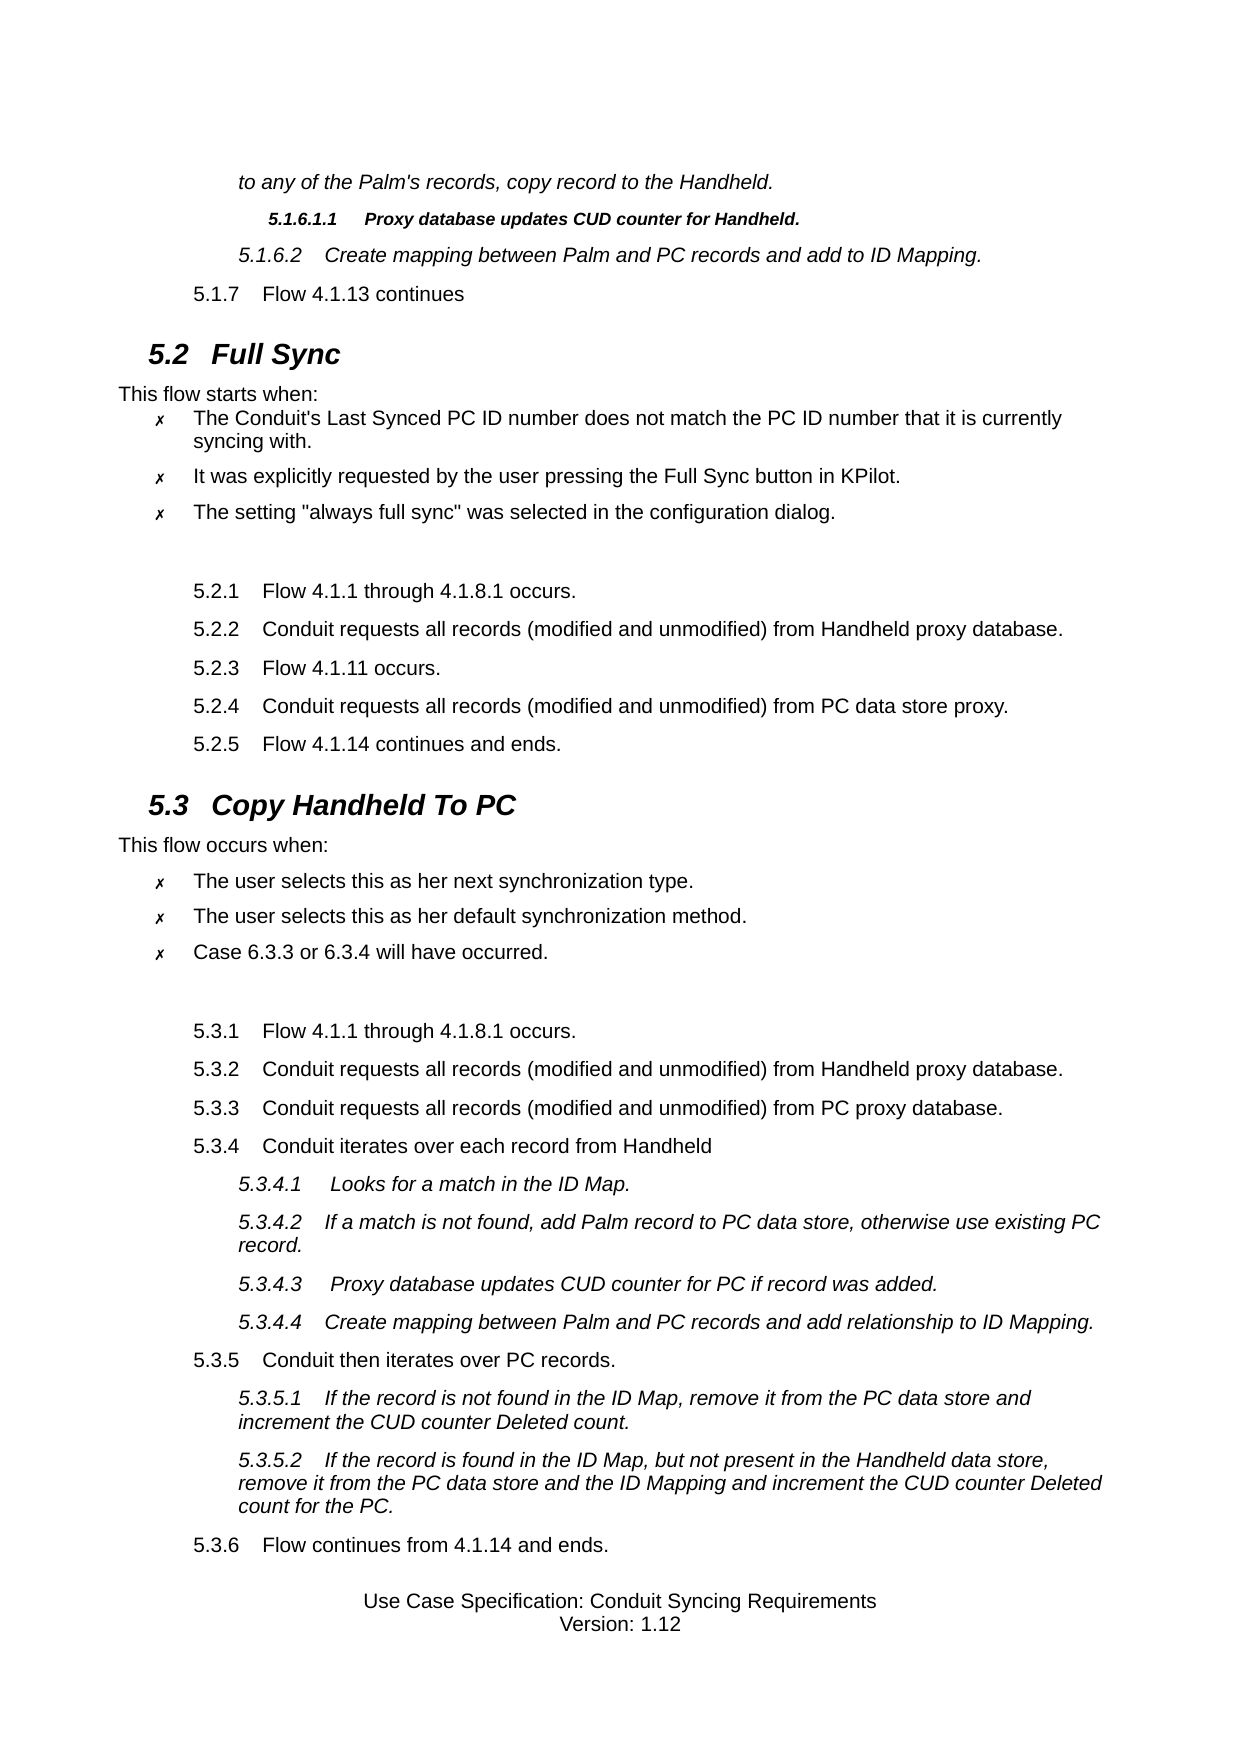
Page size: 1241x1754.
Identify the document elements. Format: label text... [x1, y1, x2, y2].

subtitle Flow continues from 4.1.14 and ends. [193, 1533, 1122, 1556]
subtitle Conduit then iterates over PC records. [193, 1349, 1122, 1372]
subtitle Flow 4.1.1 through 4.1.8.1 occurs. [193, 1020, 1122, 1043]
list It was explicitly requested by the user pressing the Full Sync button in KPilot. [156, 465, 1122, 488]
subtitle Flow 4.1.11 occurs. [193, 656, 1122, 679]
subtitle Conduit requests all records (modified and unmodified) from PC data store proxy. [193, 694, 1122, 718]
subtitle Looks for a match in the ID Map. [238, 1173, 1122, 1196]
subtitle to any of the Palm's records, copy record to the Handheld. [238, 171, 1122, 194]
list The setting "always full sync" was selected in the configuration dialog. [156, 501, 1122, 524]
subtitle Proxy database updates CUD counter for PC if record was added. [238, 1272, 1122, 1296]
subtitle Flow 4.1.13 continues [193, 282, 1122, 305]
list Case 6.3.3 or 6.3.4 will have occurred. [156, 941, 1122, 964]
subtitle Conduit requests all records (modified and unmodified) from Handheld proxy database. [193, 618, 1122, 641]
subtitle Create mapping between Palm and PC records and add relationship to ID Mapping. [238, 1311, 1122, 1334]
subtitle If a match is not found, add Palm record to PC data store, otherwise use existing PC record. [238, 1211, 1122, 1257]
subtitle Conduit iterates over each record from Handheld [193, 1134, 1122, 1158]
subtitle Full Sync [148, 338, 1122, 370]
text This flow occurs when: [118, 833, 1122, 857]
subtitle Flow 4.1.14 continues and ends. [193, 733, 1122, 756]
subtitle Conduit requests all records (modified and unmodified) from PC proxy database. [193, 1096, 1122, 1119]
subtitle Proxy database updates CUD counter for Handheld. [268, 209, 1122, 229]
subtitle If the record is found in the ID Map, but not present in the Handheld data store, remove it from the PC data store and the ID Mapping and increment the CUD counter Deleted count for the PC. [238, 1448, 1122, 1518]
subtitle Conduit requests all records (modified and unmodified) from Handheld proxy database. [193, 1058, 1122, 1081]
text This flow starts when: [118, 383, 1122, 406]
list The user selects this as her default synchronization method. [156, 905, 1122, 928]
subtitle If the record is not found in the ID Map, remove it from the PC data store and increment the CUD counter Deleted count. [238, 1387, 1122, 1433]
subtitle Flow 4.1.1 through 4.1.8.1 occurs. [193, 580, 1122, 603]
subtitle Copy Handheld To PC [148, 788, 1122, 821]
list The Conduit's Last Synced PC ID number does not match the PC ID number that it is currently syncing with. [156, 406, 1122, 453]
subtitle Create mapping between Palm and PC records and add to ID Mapping. [238, 244, 1122, 267]
list The user selects this as her next synchronization type. [156, 869, 1122, 892]
